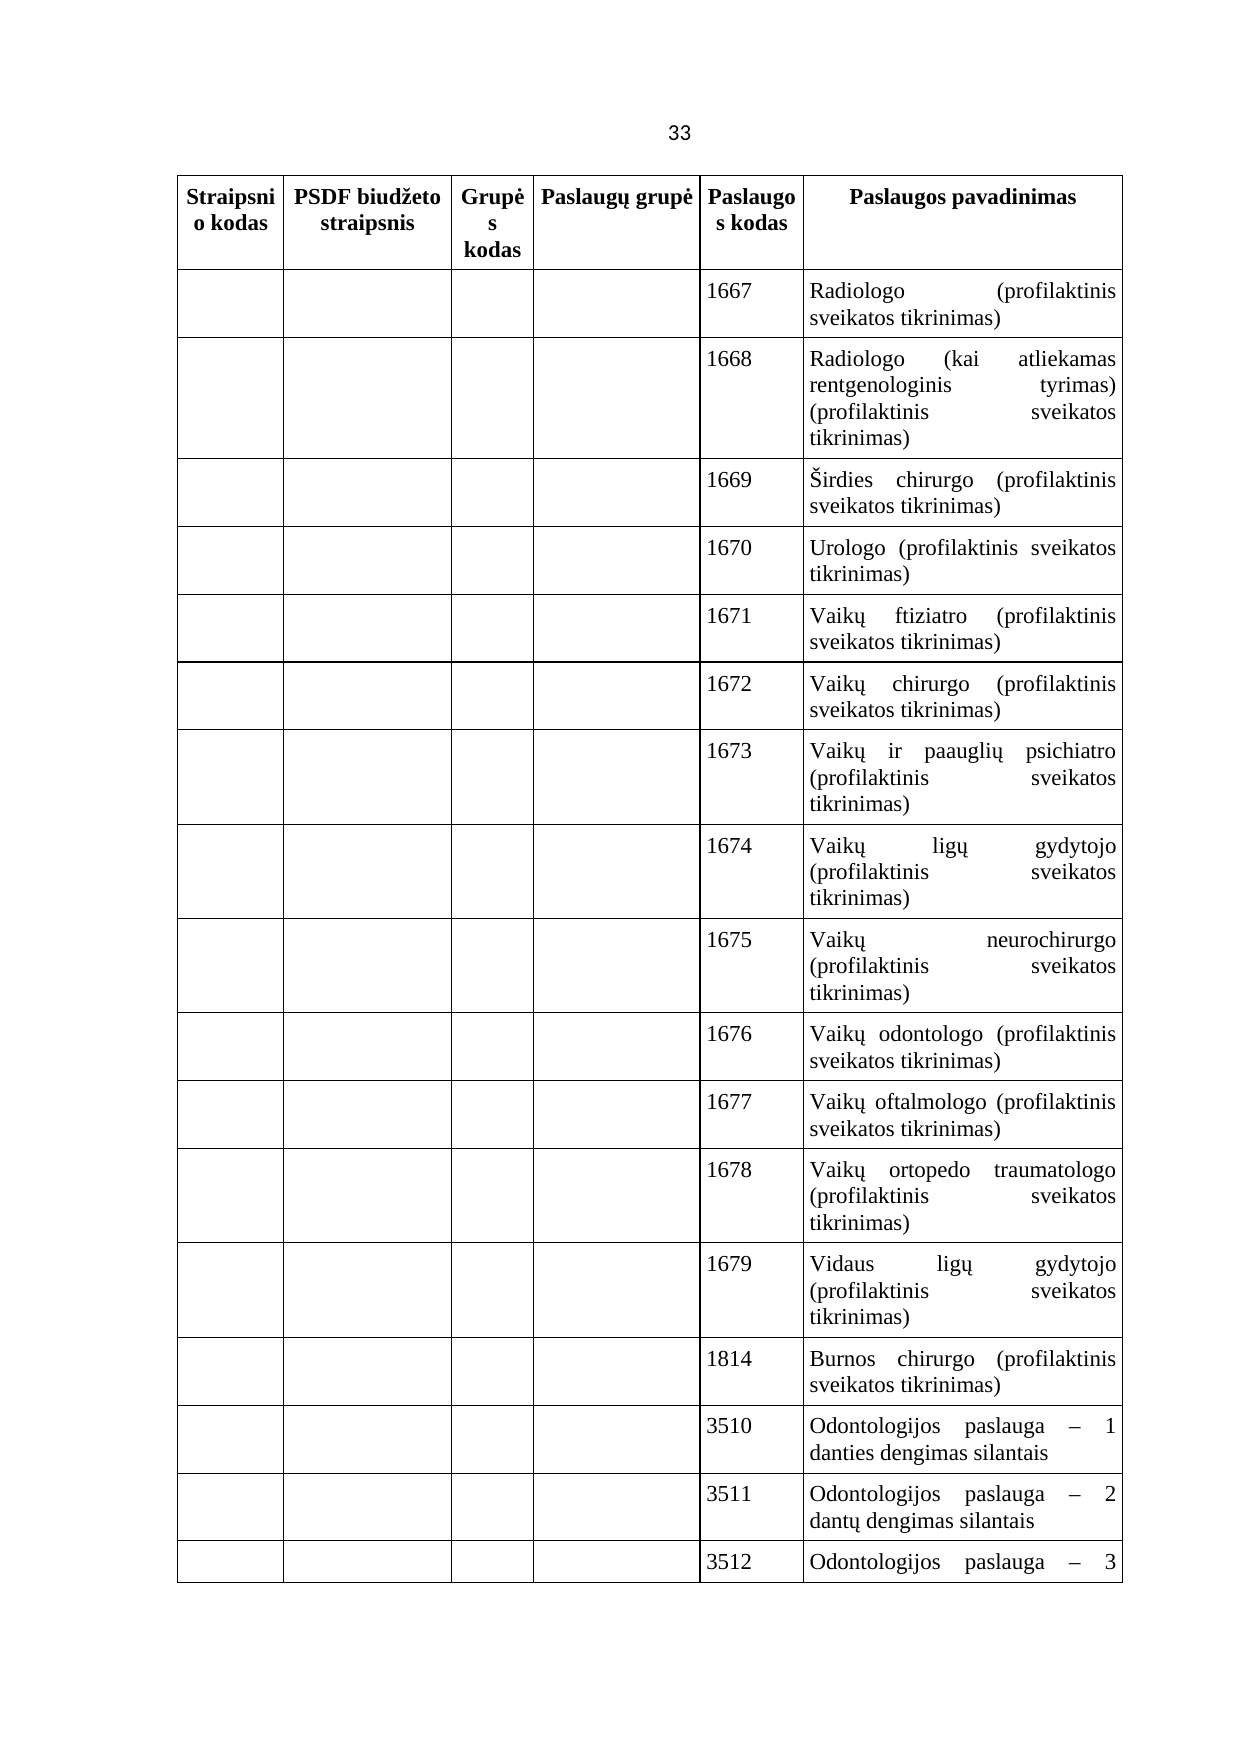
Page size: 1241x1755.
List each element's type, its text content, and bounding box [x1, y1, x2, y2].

table_cell [534, 1013, 699, 1080]
table_cell [178, 663, 283, 729]
table_cell 1674 [701, 825, 803, 918]
table_cell [178, 730, 283, 824]
table_cell [178, 338, 283, 458]
table_cell [534, 595, 699, 661]
table_cell 1670 [701, 527, 803, 593]
table_cell [534, 1081, 699, 1148]
table_cell Radiologo (profilaktinis sveikatos tikrinimas) [804, 270, 1122, 337]
table_cell [452, 1338, 533, 1404]
table_cell [284, 459, 451, 526]
table_header Straipsnio kodas [178, 176, 283, 269]
table_cell [534, 1541, 699, 1582]
table_cell [534, 1149, 699, 1242]
table_cell 1675 [701, 919, 803, 1012]
table_cell [534, 270, 699, 337]
table_cell [178, 459, 283, 526]
table_cell [178, 1149, 283, 1242]
table_cell Vaikų neurochirurgo (profilaktinis sveikatos tikrinimas) [804, 919, 1122, 1012]
table_cell [284, 527, 451, 593]
table_cell Vaikų ortopedo traumatologo (profilaktinis sveikatos tikrinimas) [804, 1149, 1122, 1242]
table_cell [284, 338, 451, 458]
table_cell [534, 919, 699, 1012]
table_cell 3512 [701, 1541, 803, 1582]
table_cell [534, 1338, 699, 1404]
table_cell 3510 [701, 1406, 803, 1472]
table_cell [534, 1474, 699, 1540]
table_cell [452, 1149, 533, 1242]
table_cell [178, 1541, 283, 1582]
table_cell Odontologijos paslauga – 2 dantų dengimas silantais [804, 1474, 1122, 1540]
table_cell [534, 663, 699, 729]
table_cell [452, 1541, 533, 1582]
table_cell [452, 1243, 533, 1337]
table_cell [178, 1243, 283, 1337]
table_cell [178, 527, 283, 593]
table_cell 1672 [701, 663, 803, 729]
table_cell Vaikų ir paauglių psichiatro (profilaktinis sveikatos tikrinimas) [804, 730, 1122, 824]
table_cell [534, 1406, 699, 1472]
table_cell 1677 [701, 1081, 803, 1148]
table_cell [534, 459, 699, 526]
table_cell [452, 730, 533, 824]
table_cell [178, 1406, 283, 1472]
table_cell [284, 1081, 451, 1148]
table_header Grupės kodas [452, 176, 533, 269]
table_cell [284, 730, 451, 824]
table_cell [452, 663, 533, 729]
table_cell Vidaus ligų gydytojo (profilaktinis sveikatos tikrinimas) [804, 1243, 1122, 1337]
table_cell 1671 [701, 595, 803, 661]
table_cell [284, 1149, 451, 1242]
table_cell [284, 1474, 451, 1540]
table_cell Širdies chirurgo (profilaktinis sveikatos tikrinimas) [804, 459, 1122, 526]
table_cell Urologo (profilaktinis sveikatos tikrinimas) [804, 527, 1122, 593]
table_cell [452, 1406, 533, 1472]
table_header PSDF biudžeto straipsnis [284, 176, 451, 269]
table_cell 1678 [701, 1149, 803, 1242]
table_cell [452, 270, 533, 337]
table_cell Odontologijos paslauga – 1 danties dengimas silantais [804, 1406, 1122, 1472]
table_cell [178, 270, 283, 337]
table_cell [452, 595, 533, 661]
table_cell [452, 1013, 533, 1080]
table_cell Vaikų ligų gydytojo (profilaktinis sveikatos tikrinimas) [804, 825, 1122, 918]
table_cell [178, 595, 283, 661]
table_cell [284, 1013, 451, 1080]
table_cell [178, 1081, 283, 1148]
table_cell [178, 919, 283, 1012]
table_cell [534, 338, 699, 458]
table_cell 1668 [701, 338, 803, 458]
table_cell Vaikų chirurgo (profilaktinis sveikatos tikrinimas) [804, 663, 1122, 729]
table_cell 1814 [701, 1338, 803, 1404]
table_cell [284, 663, 451, 729]
table_cell [452, 1474, 533, 1540]
table_cell Odontologijos paslauga – 3 [804, 1541, 1122, 1582]
table_cell Vaikų odontologo (profilaktinis sveikatos tikrinimas) [804, 1013, 1122, 1080]
table_cell [534, 527, 699, 593]
table_cell [452, 919, 533, 1012]
table_cell [452, 825, 533, 918]
table_cell [178, 1013, 283, 1080]
table_cell Vaikų ftiziatro (profilaktinis sveikatos tikrinimas) [804, 595, 1122, 661]
table_cell [452, 459, 533, 526]
table_cell [534, 825, 699, 918]
table_cell [284, 1541, 451, 1582]
table_cell [452, 1081, 533, 1148]
table_cell [284, 1406, 451, 1472]
table_cell [284, 1338, 451, 1404]
table_cell [284, 825, 451, 918]
table_cell [284, 595, 451, 661]
table_cell 1673 [701, 730, 803, 824]
table_cell [284, 270, 451, 337]
table_cell [534, 1243, 699, 1337]
table_header Paslaugos kodas [701, 176, 803, 269]
table_cell 1679 [701, 1243, 803, 1337]
table_cell Burnos chirurgo (profilaktinis sveikatos tikrinimas) [804, 1338, 1122, 1404]
table_cell [284, 919, 451, 1012]
table_cell Vaikų oftalmologo (profilaktinis sveikatos tikrinimas) [804, 1081, 1122, 1148]
table_cell Radiologo (kai atliekamas rentgenologinis tyrimas) (profilaktinis sveikatos tikrinimas) [804, 338, 1122, 458]
table_cell 1667 [701, 270, 803, 337]
table_header Paslaugos pavadinimas [804, 176, 1122, 269]
table_cell [534, 730, 699, 824]
table_cell [178, 825, 283, 918]
table_cell [178, 1474, 283, 1540]
table_cell [452, 338, 533, 458]
table_cell [452, 527, 533, 593]
table_cell [178, 1338, 283, 1404]
table_cell 1669 [701, 459, 803, 526]
table_cell 1676 [701, 1013, 803, 1080]
table_cell [284, 1243, 451, 1337]
table_header Paslaugų grupė [534, 176, 699, 269]
table_cell 3511 [701, 1474, 803, 1540]
